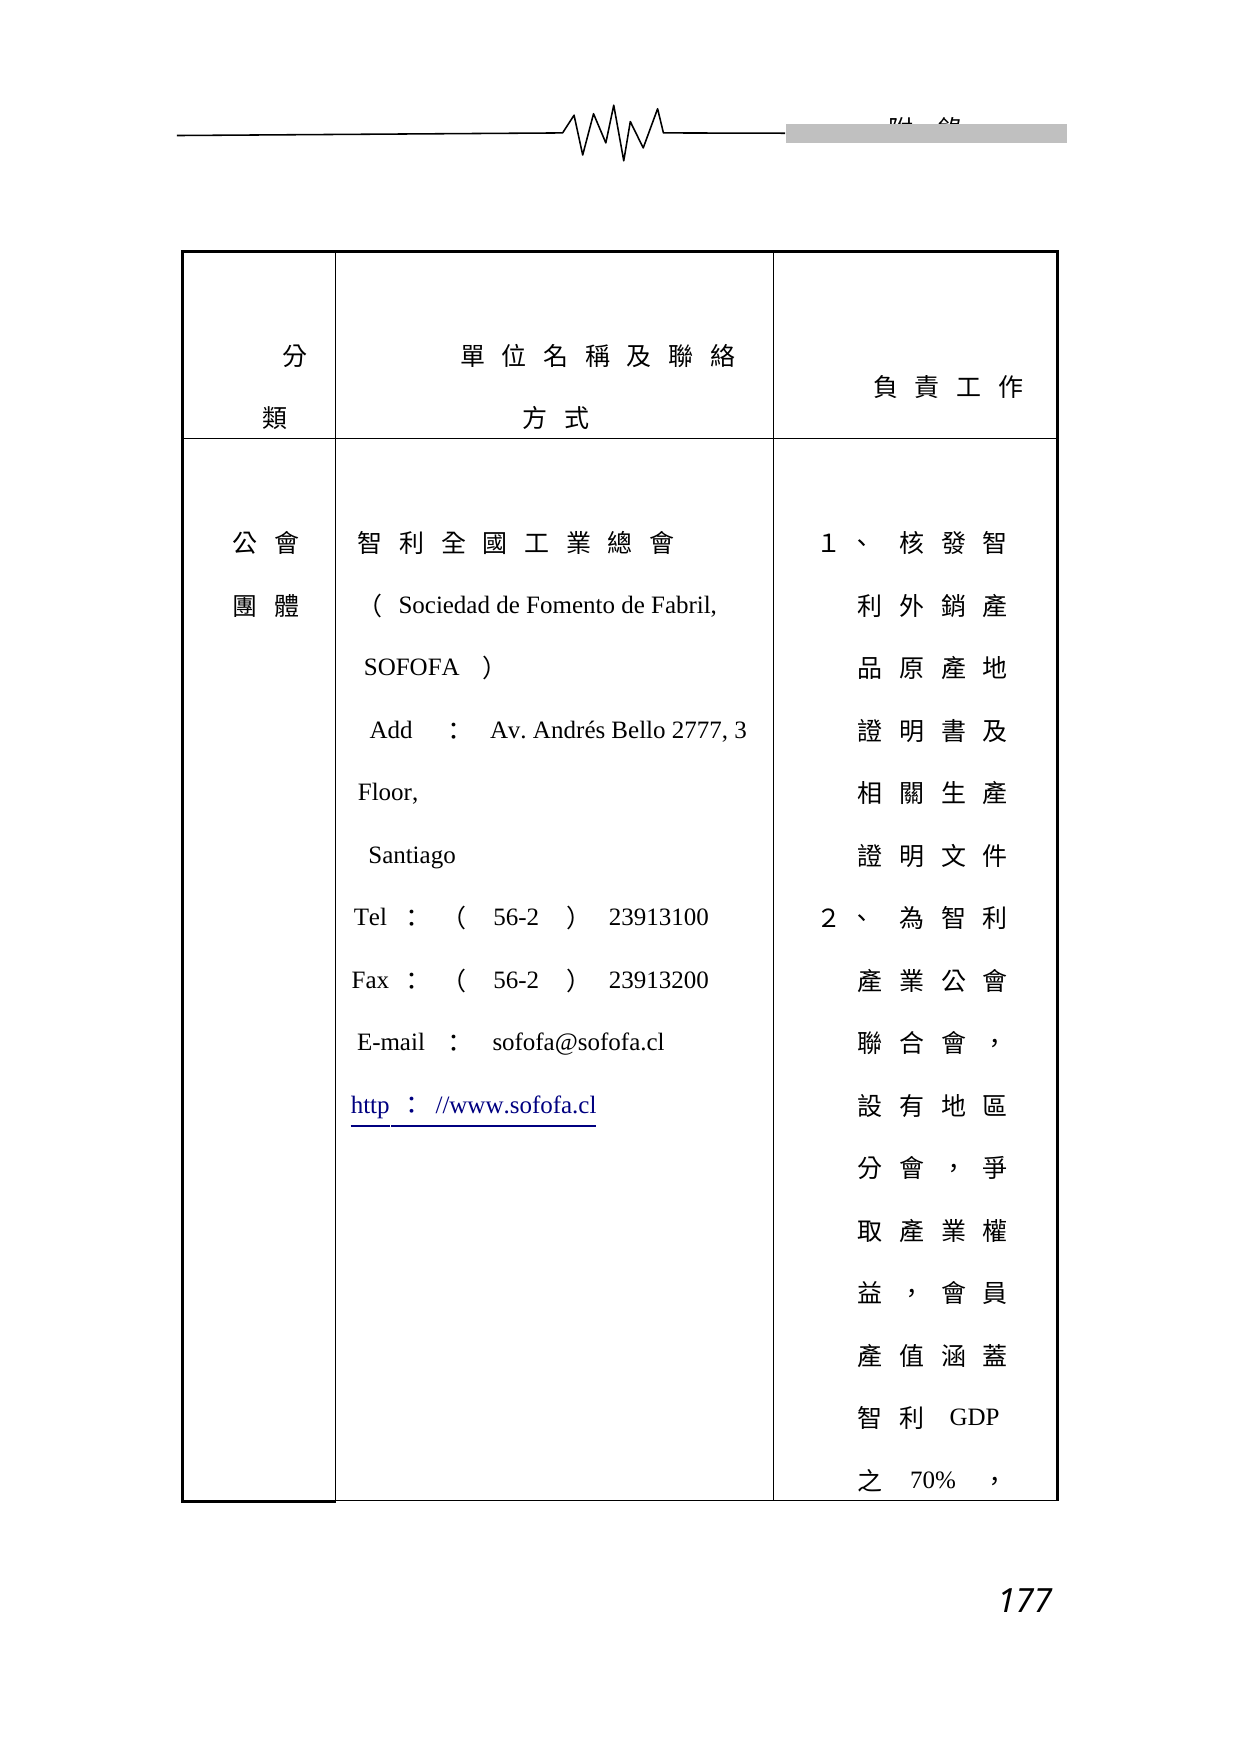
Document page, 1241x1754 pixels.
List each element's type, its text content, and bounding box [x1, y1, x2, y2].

table_header 負責工作 [774, 253, 1056, 438]
table_header 單位名稱及聯絡方式 [336, 253, 773, 438]
table_header 分類 [184, 253, 335, 438]
table_cell 公會團體 [184, 439, 335, 1500]
table_cell １、核發智利外銷產品原產地證明書及相關生產證明文件 ２、為智利產業公會聯合會，設有地區分會，爭取產業權益，會員產值涵蓋智利GDP之70%， [774, 439, 1056, 1500]
table_cell 智利全國工業總會 （Sociedad de Fomento de Fabril, SOFOFA） Add：Av. Andrés Bello 2777, 3 Floor, Santiago Tel：（56-2）23913100 Fax：（56-2）23913200 E-mail：sofofa@sofofa.cl http：//www.sofofa.cl [336, 439, 773, 1500]
